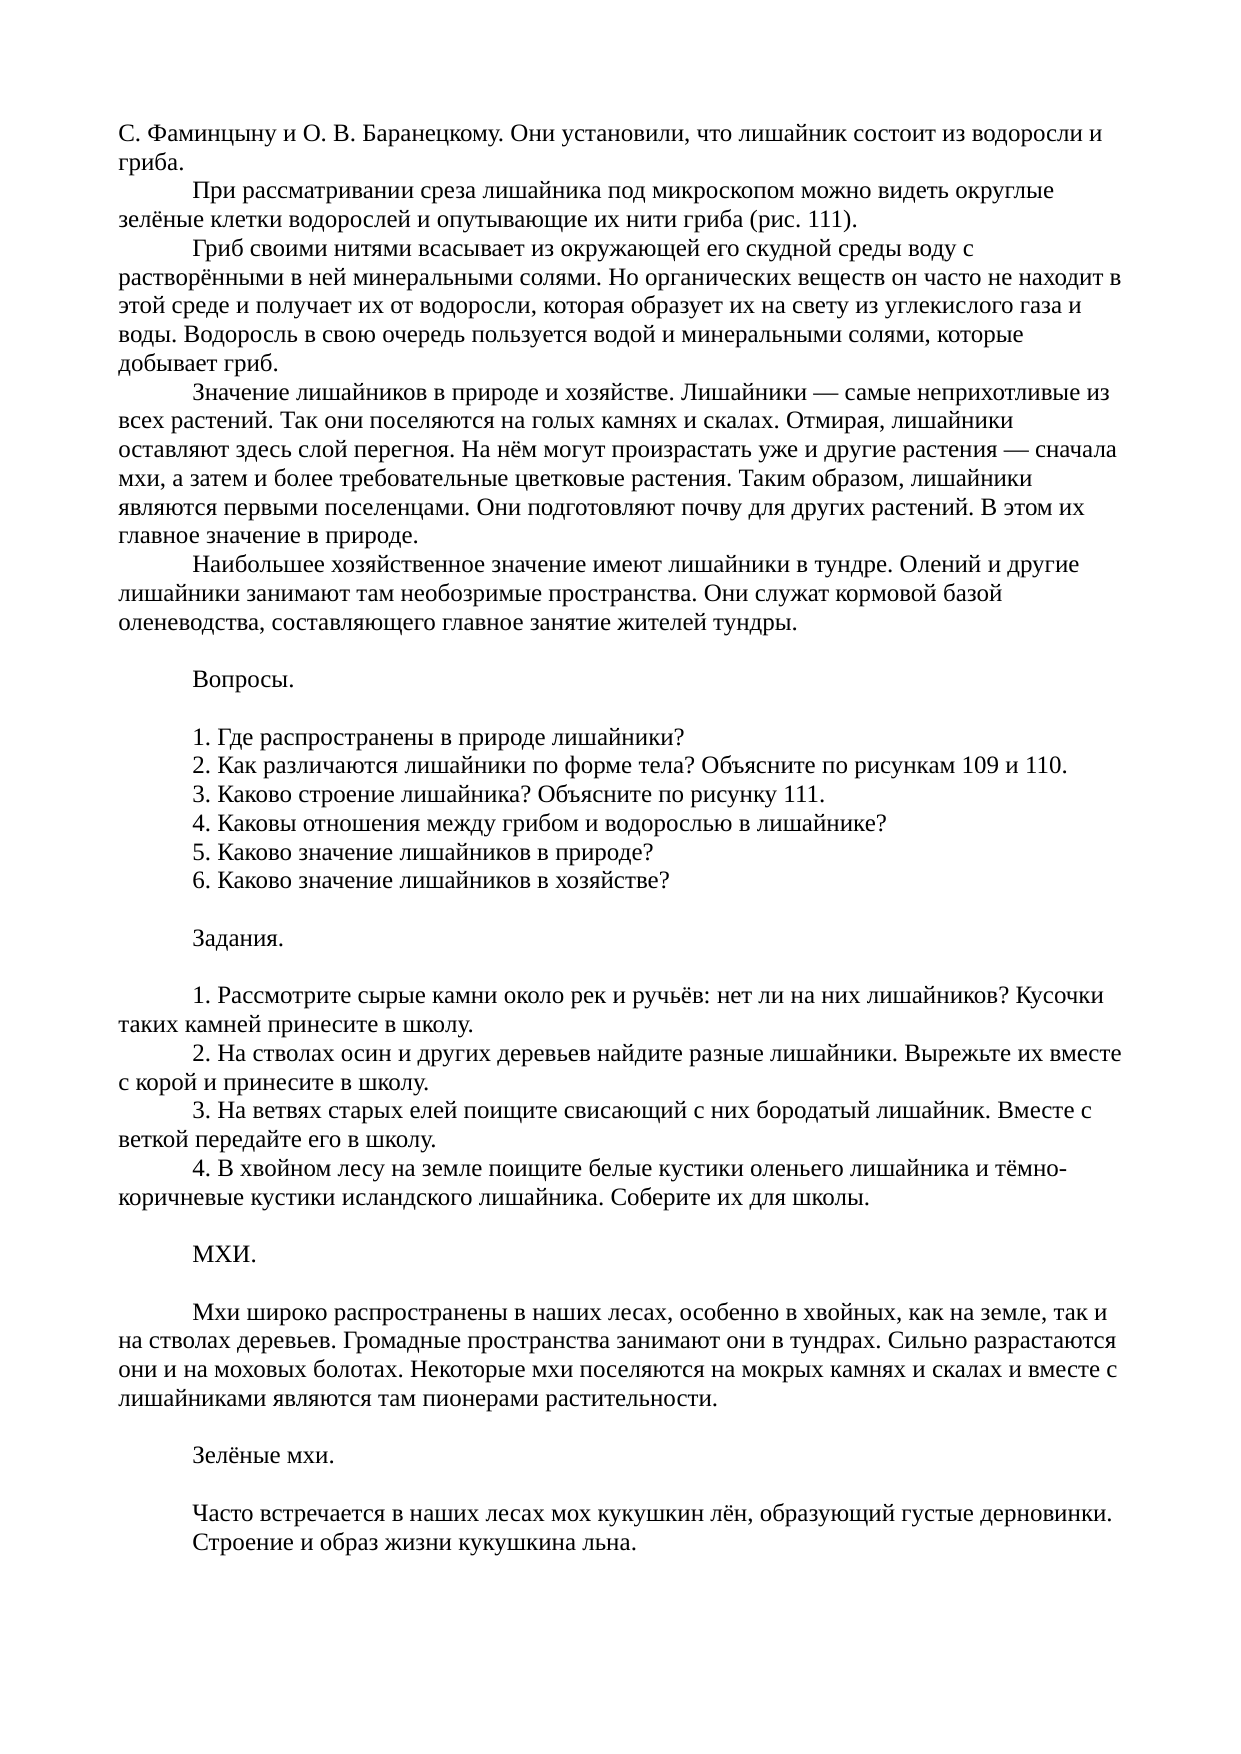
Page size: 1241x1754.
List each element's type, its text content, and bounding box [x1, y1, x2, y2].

text 3. Каково строение лишайника? Объясните по рисунку 111. [118, 779, 1122, 808]
text Строение и образ жизни кукушкина льна. [118, 1527, 1122, 1556]
text Значение лишайников в природе и хозяйстве. Лишайники — самые неприхотливые из всех растений. Так они поселяются на голых камнях и скалах. Отмирая, лишайники оставляют здесь слой перегноя. На нём могут произрастать уже и другие растения — сначала мхи, а затем и более требовательные цветковые растения. Таким образом, лишайники являются первыми поселенцами. Они подготовляют почву для других растений. В этом их главное значение в природе. [118, 377, 1122, 549]
text Вопросы. [118, 664, 1122, 693]
text 1. Где распространены в природе лишайники? [118, 722, 1122, 751]
text При рассматривании среза лишайника под микроскопом можно видеть округлые зелёные клетки водорослей и опутывающие их нити гриба (рис. 111). [118, 176, 1122, 233]
text 4. Каковы отношения между грибом и водорослью в лишайнике? [118, 808, 1122, 837]
text Наибольшее хозяйственное значение имеют лишайники в тундре. Олений и другие лишайники занимают там необозримые пространства. Они служат кормовой базой оленеводства, составляющего главное занятие жителей тундры. [118, 549, 1122, 636]
text 2. Как различаются лишайники по форме тела? Объясните по рисункам 109 и 110. [118, 751, 1122, 779]
text Гриб своими нитями всасывает из окружающей его скудной среды воду с растворёнными в ней минеральными солями. Но органических веществ он часто не находит в этой среде и получает их от водоросли, которая образует их на свету из углекислого газа и воды. Водоросль в свою очередь пользуется водой и минеральными солями, которые добывает гриб. [118, 233, 1122, 377]
text Задания. [118, 923, 1122, 952]
text МХИ. [118, 1239, 1122, 1268]
text 2. На стволах осин и других деревьев найдите разные лишайники. Вырежьте их вместе с корой и принесите в школу. [118, 1038, 1122, 1096]
text Зелёные мхи. [118, 1441, 1122, 1469]
text 6. Каково значение лишайников в хозяйстве? [118, 866, 1122, 894]
text 4. В хвойном лесу на земле поищите белые кустики оленьего лишайника и тёмно-коричневые кустики исландского лишайника. Соберите их для школы. [118, 1153, 1122, 1211]
text Мхи широко распространены в наших лесах, особенно в хвойных, как на земле, так и на стволах деревьев. Громадные пространства занимают они в тундрах. Сильно разрастаются они и на моховых болотах. Некоторые мхи поселяются на мокрых камнях и скалах и вместе с лишайниками являются там пионерами растительности. [118, 1297, 1122, 1412]
text С. Фаминцыну и О. В. Баранецкому. Они установили, что лишайник состоит из водоросли и гриба. [118, 118, 1122, 176]
text Часто встречается в наших лесах мох кукушкин лён, образующий густые дерновинки. [118, 1498, 1122, 1527]
text 5. Каково значение лишайников в природе? [118, 837, 1122, 866]
text 3. На ветвях старых елей поищите свисающий с них бородатый лишайник. Вместе с веткой передайте его в школу. [118, 1096, 1122, 1153]
text 1. Рассмотрите сырые камни около рек и ручьёв: нет ли на них лишайников? Кусочки таких камней принесите в школу. [118, 981, 1122, 1038]
